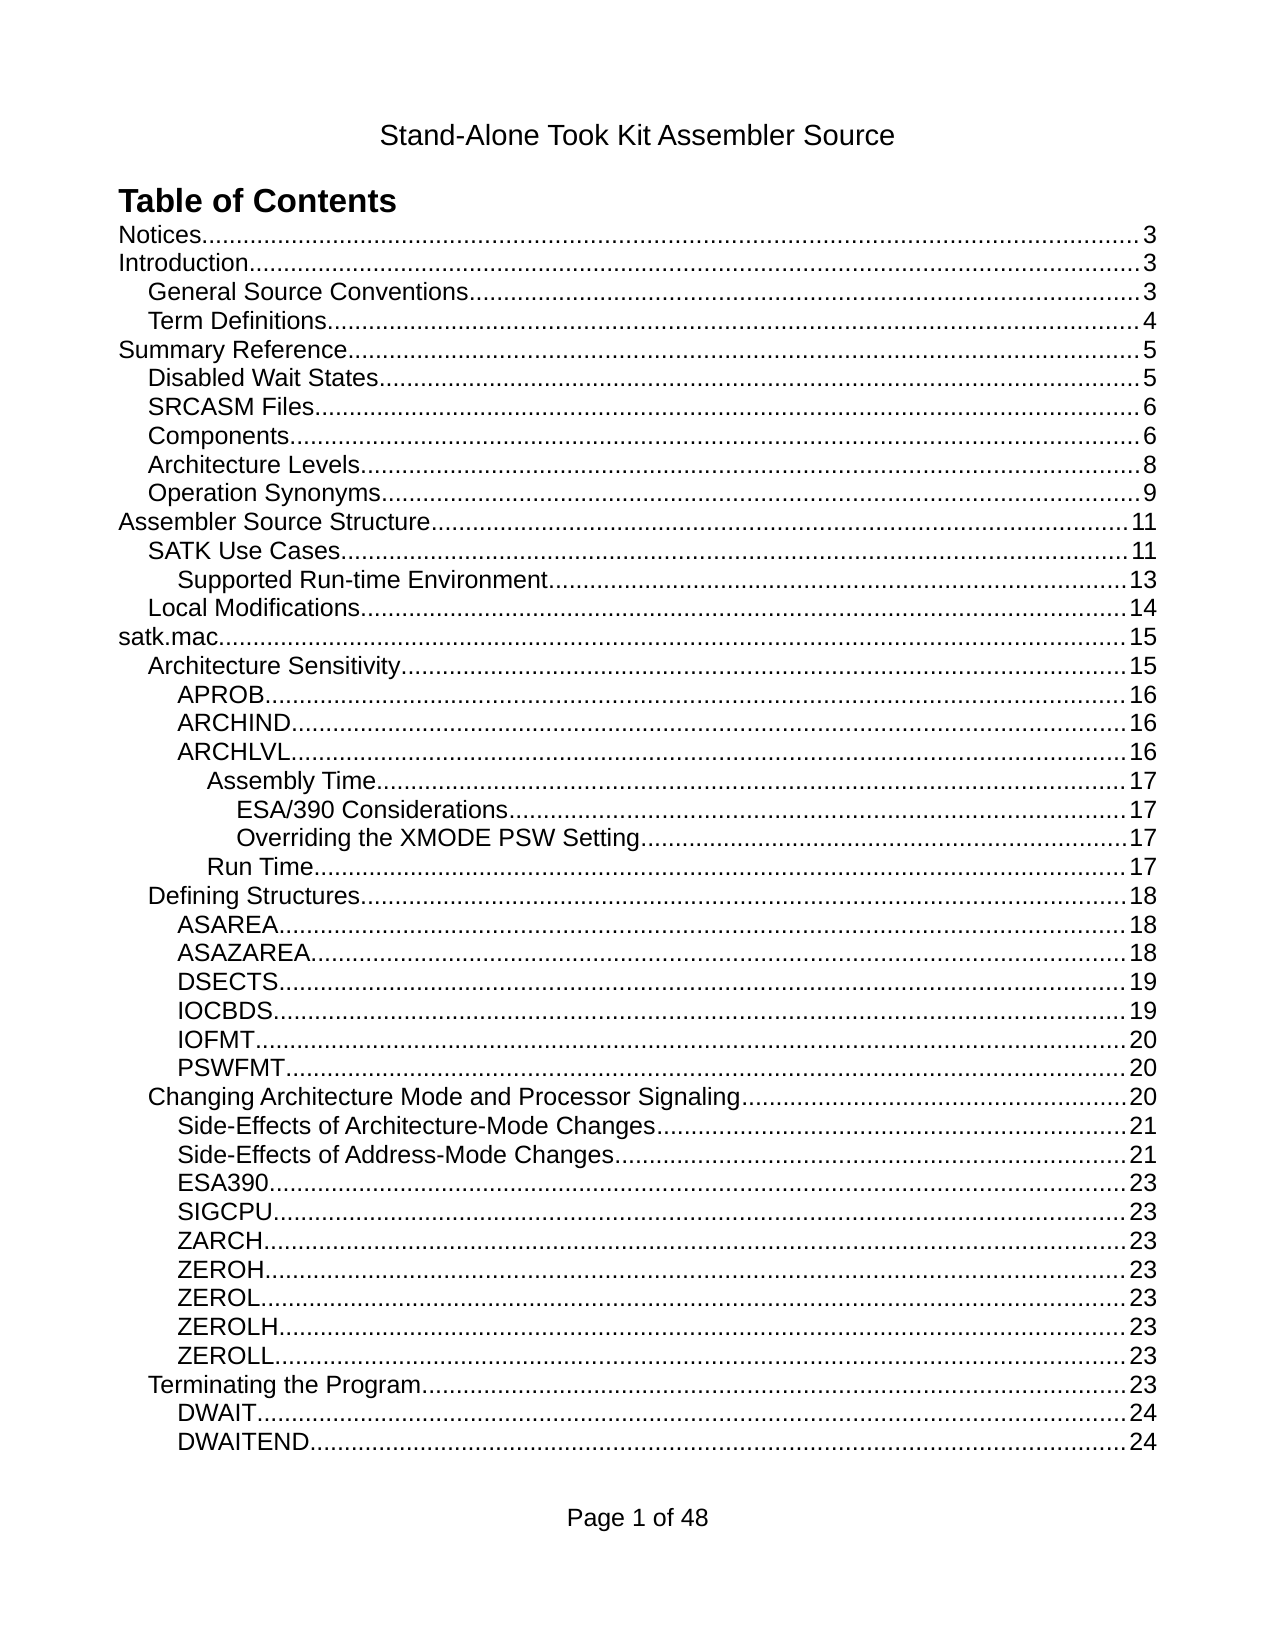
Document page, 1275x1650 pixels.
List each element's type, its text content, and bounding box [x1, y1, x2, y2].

text satk.mac 15 [118, 622, 1157, 651]
text DWAIT 24 [177, 1398, 1157, 1427]
text ZARCH 23 [177, 1226, 1157, 1254]
text Side-Effects of Address-Mode Changes 21 [177, 1139, 1157, 1168]
text Architecture Sensitivity 15 [148, 651, 1157, 679]
text ARCHLVL 16 [177, 737, 1157, 766]
text Disabled Wait States 5 [148, 363, 1157, 392]
text SIGCPU 23 [177, 1197, 1157, 1226]
text Components 6 [148, 421, 1157, 449]
text DWAITEND 24 [177, 1427, 1157, 1456]
text Term Definitions 4 [148, 306, 1157, 334]
text IOFMT 20 [177, 1024, 1157, 1053]
text ZEROLL 23 [177, 1341, 1157, 1369]
text ESA/390 Considerations 17 [236, 794, 1157, 823]
text Local Modifications 14 [148, 593, 1157, 622]
text Notices 3 [118, 219, 1157, 248]
text ARCHIND 16 [177, 708, 1157, 737]
text Overriding the XMODE PSW Setting 17 [236, 823, 1157, 852]
text Supported Run-time Environment 13 [177, 564, 1157, 593]
text APROB 16 [177, 679, 1157, 708]
text SATK Use Cases 11 [148, 536, 1157, 564]
text ASAREA 18 [177, 909, 1157, 938]
text Operation Synonyms 9 [148, 478, 1157, 507]
text Terminating the Program 23 [148, 1369, 1157, 1398]
text IOCBDS 19 [177, 996, 1157, 1024]
text Summary Reference 5 [118, 334, 1157, 363]
text ZEROH 23 [177, 1254, 1157, 1283]
text Defining Structures 18 [148, 881, 1157, 909]
text Changing Architecture Mode and Processor Signaling 20 [148, 1082, 1157, 1111]
text Architecture Levels 8 [148, 449, 1157, 478]
text Assembly Time 17 [207, 766, 1157, 794]
text Side-Effects of Architecture-Mode Changes 21 [177, 1111, 1157, 1139]
text ESA390 23 [177, 1168, 1157, 1197]
text DSECTS 19 [177, 967, 1157, 996]
text ASAZAREA 18 [177, 938, 1157, 967]
text ZEROL 23 [177, 1283, 1157, 1312]
text Assembler Source Structure 11 [118, 507, 1157, 536]
text PSWFMT 20 [177, 1053, 1157, 1082]
text General Source Conventions 3 [148, 277, 1157, 306]
text Run Time 17 [207, 852, 1157, 881]
text ZEROLH 23 [177, 1312, 1157, 1341]
text Introduction 3 [118, 248, 1157, 277]
text SRCASM Files 6 [148, 392, 1157, 421]
subtitle Table of Contents [118, 181, 1157, 219]
